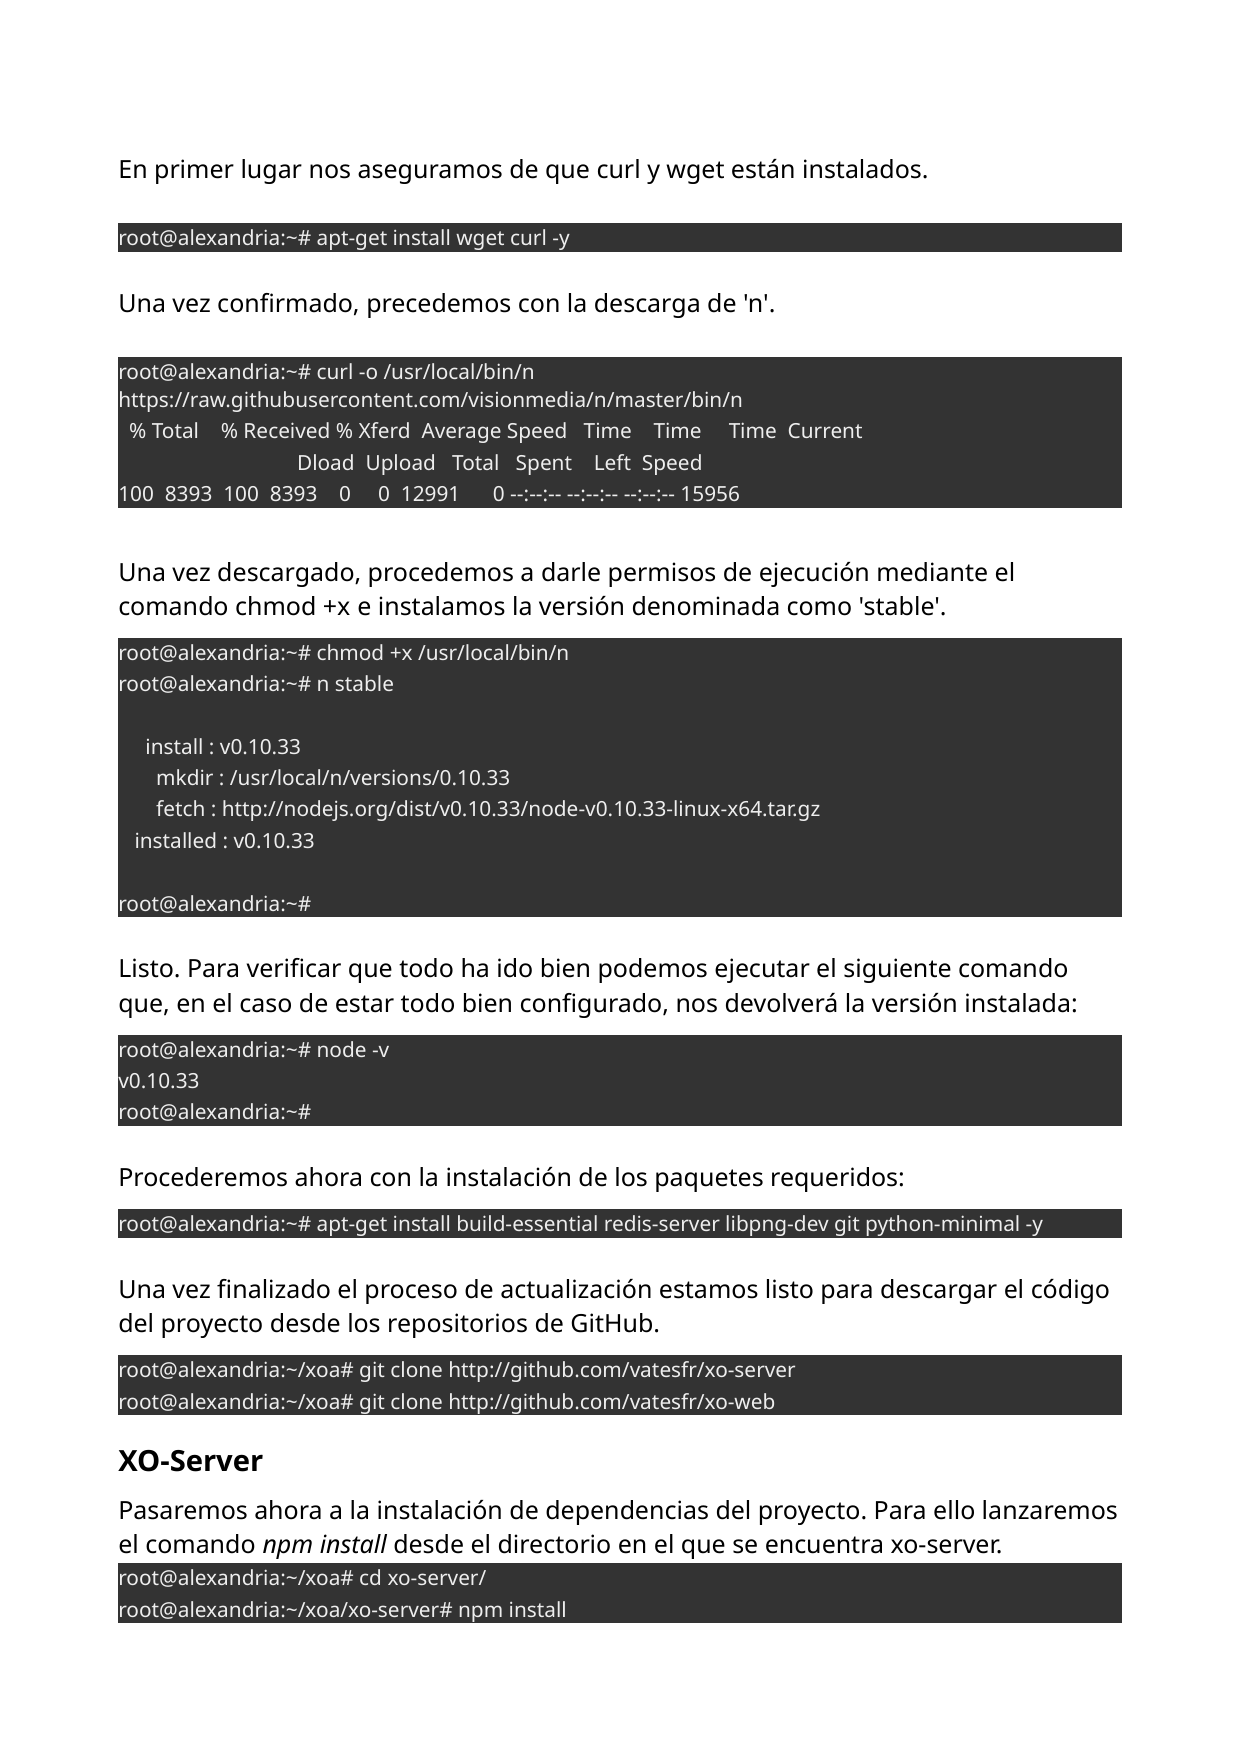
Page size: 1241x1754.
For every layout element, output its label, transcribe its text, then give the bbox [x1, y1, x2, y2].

text installed : v0.10.33 [118, 826, 1122, 854]
text mkdir : /usr/local/n/versions/0.10.33 [118, 763, 1122, 792]
text root@alexandria:~# [118, 1097, 1122, 1126]
text Una vez confirmado, precedemos con la descarga de 'n'. [118, 286, 1122, 320]
text 100 8393 100 8393 0 0 12991 0 --:--:-- --:--:-- --:--:-- 15956 [118, 479, 1122, 508]
text Una vez finalizado el proceso de actualización estamos listo para descargar el código del proyecto desde los repositorios de GitHub. [118, 1272, 1122, 1340]
text root@alexandria:~# apt-get install wget curl -y [118, 223, 1122, 252]
text v0.10.33 [118, 1066, 1122, 1094]
text Listo. Para verificar que todo ha ido bien podemos ejecutar el siguiente comando que, en el caso de estar todo bien configurado, nos devolverá la versión instalada: [118, 951, 1122, 1019]
text fetch : http://nodejs.org/dist/v0.10.33/node-v0.10.33-linux-x64.tar.gz [118, 794, 1122, 823]
text root@alexandria:~# node -v [118, 1035, 1122, 1063]
text Dload Upload Total Spent Left Speed [118, 448, 1122, 476]
text root@alexandria:~/xoa/xo-server# npm install [118, 1595, 1122, 1623]
text % Total % Received % Xferd Average Speed Time Time Time Current [118, 417, 1122, 445]
subtitle XO-Server [118, 1440, 1122, 1480]
text Procederemos ahora con la instalación de los paquetes requeridos: [118, 1160, 1122, 1194]
text root@alexandria:~# curl -o /usr/local/bin/n https://raw.githubusercontent.com/visionmedia/n/master/bin/n [118, 357, 1122, 414]
text root@alexandria:~/xoa# cd xo-server/ [118, 1563, 1122, 1592]
text root@alexandria:~# apt-get install build-essential redis-server libpng-dev git python-minimal -y [118, 1209, 1122, 1238]
text root@alexandria:~# [118, 889, 1122, 917]
text En primer lugar nos aseguramos de que curl y wget están instalados. [118, 152, 1122, 186]
text Pasaremos ahora a la instalación de dependencias del proyecto. Para ello lanzaremos el comando npm install desde el directorio en el que se encuentra xo-server. [118, 1492, 1122, 1561]
text install : v0.10.33 [118, 732, 1122, 760]
text root@alexandria:~# chmod +x /usr/local/bin/n [118, 638, 1122, 666]
text root@alexandria:~# n stable [118, 669, 1122, 698]
text root@alexandria:~/xoa# git clone http://github.com/vatesfr/xo-server [118, 1355, 1122, 1384]
text Una vez descargado, procedemos a darle permisos de ejecución mediante el comando chmod +x e instalamos la versión denominada como 'stable'. [118, 554, 1122, 622]
text root@alexandria:~/xoa# git clone http://github.com/vatesfr/xo-web [118, 1387, 1122, 1415]
